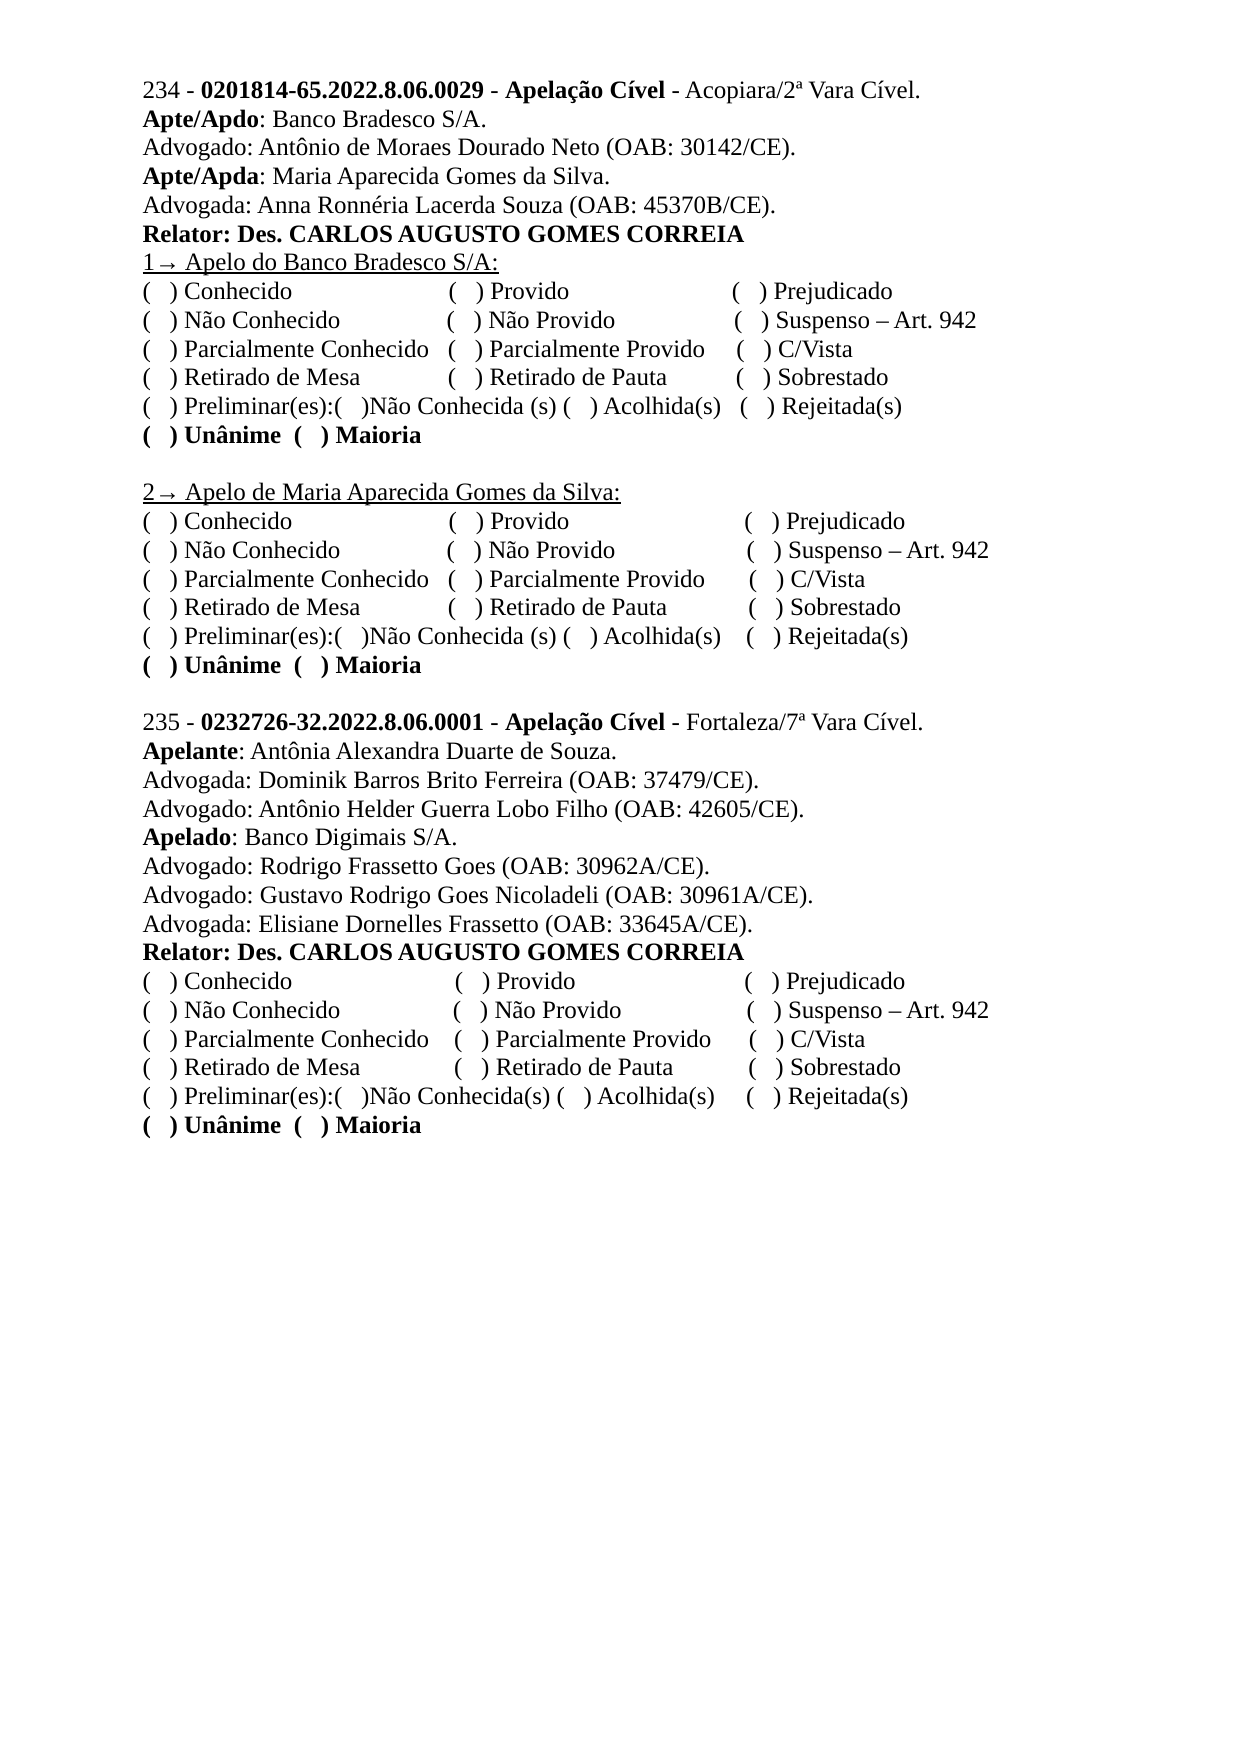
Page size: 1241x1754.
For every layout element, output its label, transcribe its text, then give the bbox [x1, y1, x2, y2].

text 1→ Apelo do Banco Bradesco S/A: [142, 247, 1141, 276]
text ( ) Conhecido ( ) Provido ( ) Prejudicado [142, 506, 1141, 535]
text ( ) Preliminar(es):( )Não Conhecida (s) ( ) Acolhida(s) ( ) Rejeitada(s) [142, 621, 1158, 650]
text ( ) Parcialmente Conhecido ( ) Parcialmente Provido ( ) C/Vista [142, 334, 1158, 362]
text ( ) Parcialmente Conhecido ( ) Parcialmente Provido ( ) C/Vista [142, 1024, 1158, 1052]
text Apte/Apdo: Banco Bradesco S/A. [142, 104, 1141, 132]
text ( ) Unânime ( ) Maioria [142, 1110, 1158, 1139]
text ( ) Parcialmente Conhecido ( ) Parcialmente Provido ( ) C/Vista [142, 564, 1158, 592]
text Apelado: Banco Digimais S/A. [142, 822, 1141, 851]
text Apte/Apda: Maria Aparecida Gomes da Silva. [142, 161, 1141, 190]
text Advogada: Anna Ronnéria Lacerda Souza (OAB: 45370B/CE). [142, 190, 1141, 219]
text Apelante: Antônia Alexandra Duarte de Souza. [142, 736, 1141, 765]
text ( ) Unânime ( ) Maioria [142, 650, 1158, 679]
text 2→ Apelo de Maria Aparecida Gomes da Silva: [142, 477, 1141, 506]
text Advogado: Antônio Helder Guerra Lobo Filho (OAB: 42605/CE). [142, 794, 1141, 822]
text ( ) Não Conhecido ( ) Não Provido ( ) Suspenso – Art. 942 [142, 995, 1158, 1024]
text ( ) Não Conhecido ( ) Não Provido ( ) Suspenso – Art. 942 [142, 305, 1158, 334]
text ( ) Conhecido ( ) Provido ( ) Prejudicado [142, 966, 1141, 995]
text ( ) Retirado de Mesa ( ) Retirado de Pauta ( ) Sobrestado [142, 1052, 1158, 1081]
text ( ) Unânime ( ) Maioria [142, 420, 1158, 449]
text 235 - 0232726-32.2022.8.06.0001 - Apelação Cível - Fortaleza/7ª Vara Cível. [142, 707, 1141, 736]
text Advogada: Dominik Barros Brito Ferreira (OAB: 37479/CE). [142, 765, 1141, 794]
text Relator: Des. CARLOS AUGUSTO GOMES CORREIA [142, 219, 1141, 247]
text Relator: Des. CARLOS AUGUSTO GOMES CORREIA [142, 937, 1141, 966]
text Advogado: Gustavo Rodrigo Goes Nicoladeli (OAB: 30961A/CE). [142, 880, 1141, 909]
text Advogado: Antônio de Moraes Dourado Neto (OAB: 30142/CE). [142, 132, 1141, 161]
text ( ) Retirado de Mesa ( ) Retirado de Pauta ( ) Sobrestado [142, 592, 1158, 621]
text 234 - 0201814-65.2022.8.06.0029 - Apelação Cível - Acopiara/2ª Vara Cível. [142, 75, 1141, 104]
text ( ) Retirado de Mesa ( ) Retirado de Pauta ( ) Sobrestado [142, 362, 1158, 391]
text ( ) Não Conhecido ( ) Não Provido ( ) Suspenso – Art. 942 [142, 535, 1158, 564]
text ( ) Preliminar(es):( )Não Conhecida (s) ( ) Acolhida(s) ( ) Rejeitada(s) [142, 391, 1158, 420]
text ( ) Preliminar(es):( )Não Conhecida(s) ( ) Acolhida(s) ( ) Rejeitada(s) [142, 1081, 1158, 1110]
text Advogada: Elisiane Dornelles Frassetto (OAB: 33645A/CE). [142, 909, 1141, 937]
text ( ) Conhecido ( ) Provido ( ) Prejudicado [142, 276, 1141, 305]
text Advogado: Rodrigo Frassetto Goes (OAB: 30962A/CE). [142, 851, 1141, 880]
